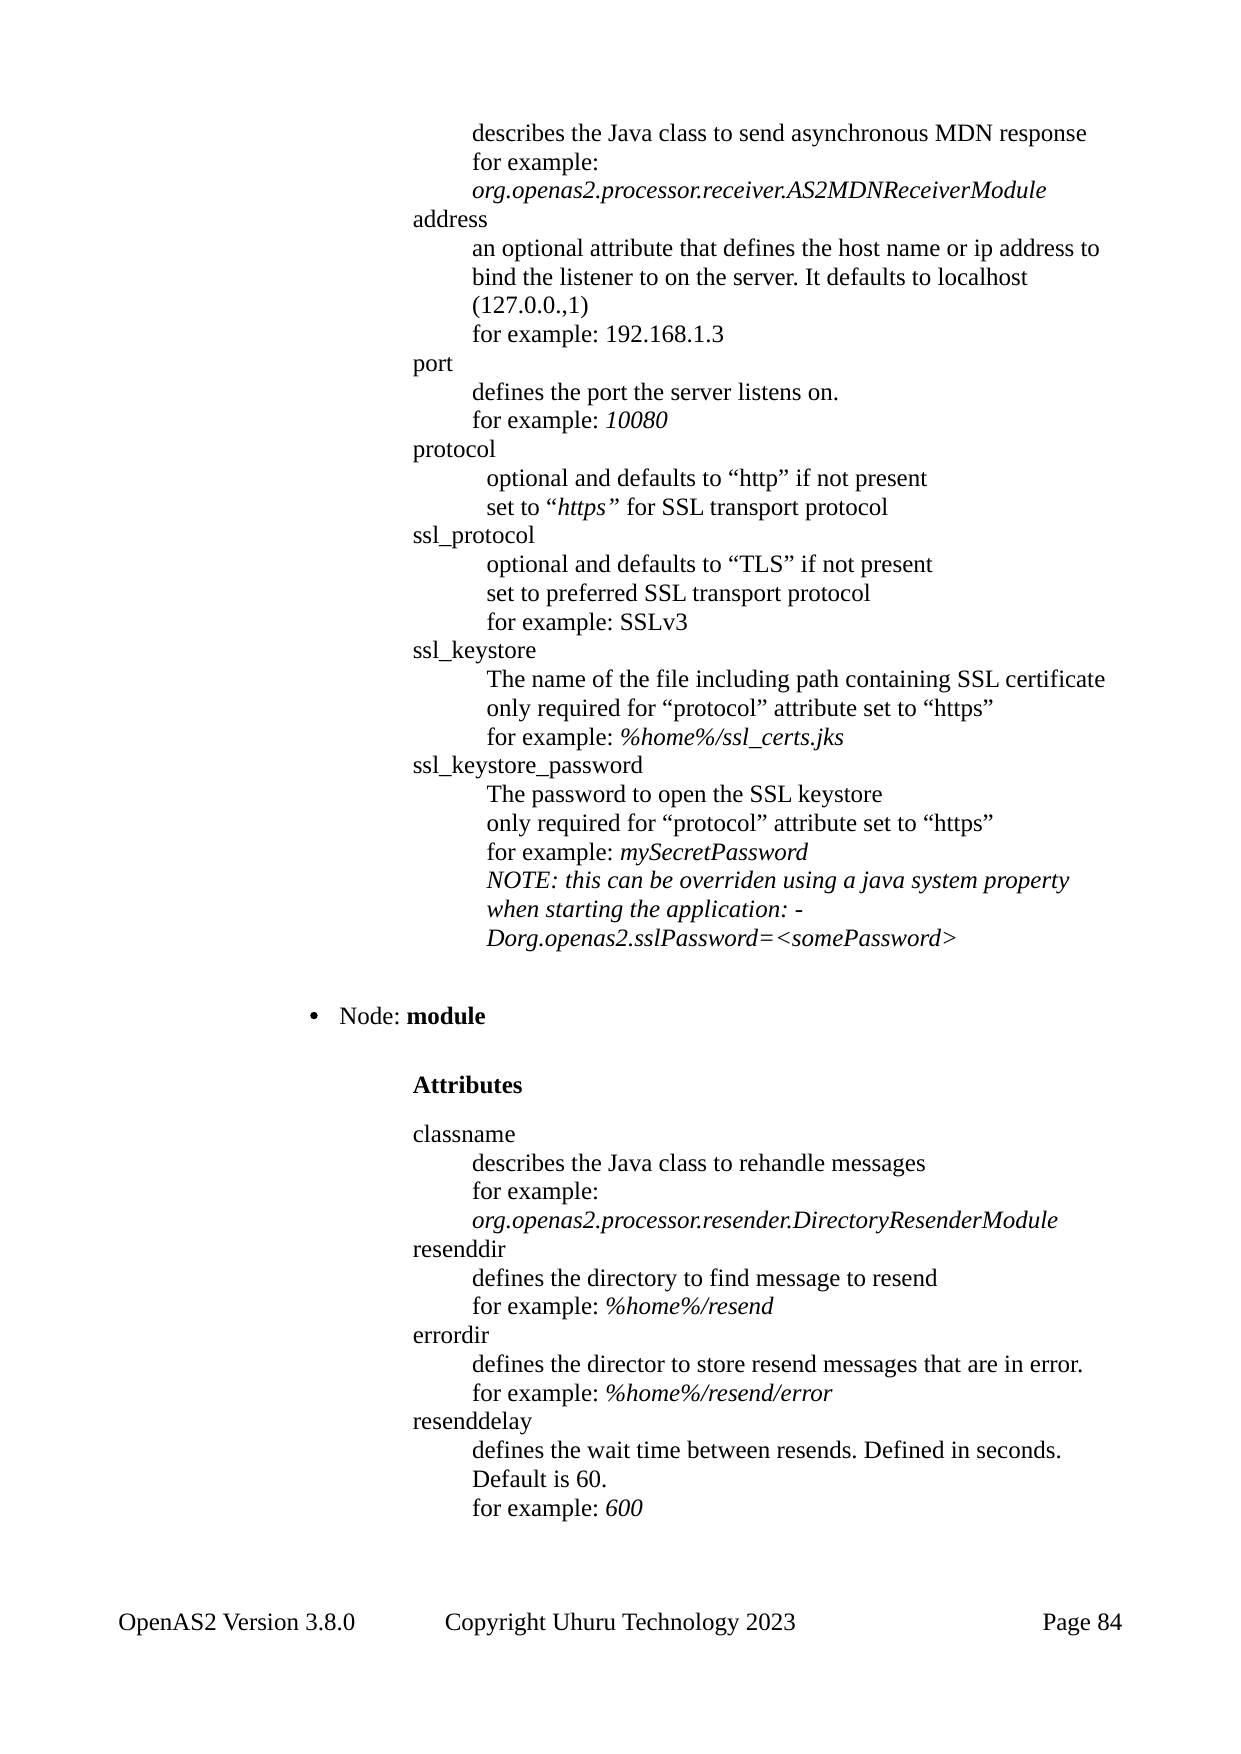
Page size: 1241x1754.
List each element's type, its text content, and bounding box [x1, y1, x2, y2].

list defines the directory to find message to resend for example: %home%/resend [442, 1263, 1122, 1320]
list defines the port the server listens on. for example: 10080 [442, 377, 1122, 434]
list describes the Java class to rehandle messages for example: org.openas2.processor.resender.DirectoryResenderModule [442, 1148, 1122, 1234]
subtitle The name of the file including path containing SSL certificate [457, 664, 1122, 693]
subtitle optional and defaults to “http” if not present [457, 463, 1122, 492]
list defines the wait time between resends. Defined in seconds. Default is 60. for example: 600 [442, 1435, 1122, 1521]
list an optional attribute that defines the host name or ip address to bind the listener to on the server. It defaults to localhost (127.0.0.,1) for example: 192.168.1.3 [442, 233, 1122, 348]
subtitle classname [383, 1119, 1122, 1148]
subtitle address [383, 204, 1122, 233]
list for example: mySecretPassword [457, 837, 1122, 866]
subtitle only required for “protocol” attribute set to “https” [457, 693, 1122, 722]
subtitle protocol [383, 434, 1122, 463]
list for example: %home%/ssl_certs.jks [457, 722, 1122, 751]
subtitle ssl_protocol [383, 521, 1122, 549]
list defines the director to store resend messages that are in error. for example: %home%/resend/error [442, 1349, 1122, 1406]
list set to preferred SSL transport protocol [457, 578, 1122, 607]
list Attributes [383, 1035, 1122, 1099]
subtitle ssl_keystore_password [383, 751, 1122, 779]
list describes the Java class to send asynchronous MDN response for example: org.openas2.processor.receiver.AS2MDNReceiverModule [442, 118, 1122, 204]
subtitle port [383, 348, 1122, 377]
list for example: SSLv3 [457, 607, 1122, 636]
subtitle resenddelay [383, 1406, 1122, 1435]
subtitle only required for “protocol” attribute set to “https” [457, 808, 1122, 837]
list NOTE: this can be overriden using a java system property when starting the application: -Dorg.openas2.sslPassword=<somePassword> [457, 866, 1122, 952]
subtitle errordir [383, 1320, 1122, 1349]
list Node: module [309, 1001, 1122, 1030]
subtitle ssl_keystore [383, 636, 1122, 664]
subtitle optional and defaults to “TLS” if not present [457, 549, 1122, 578]
subtitle The password to open the SSL keystore [457, 779, 1122, 808]
list set to “https” for SSL transport protocol [457, 492, 1122, 521]
subtitle resenddir [383, 1234, 1122, 1263]
